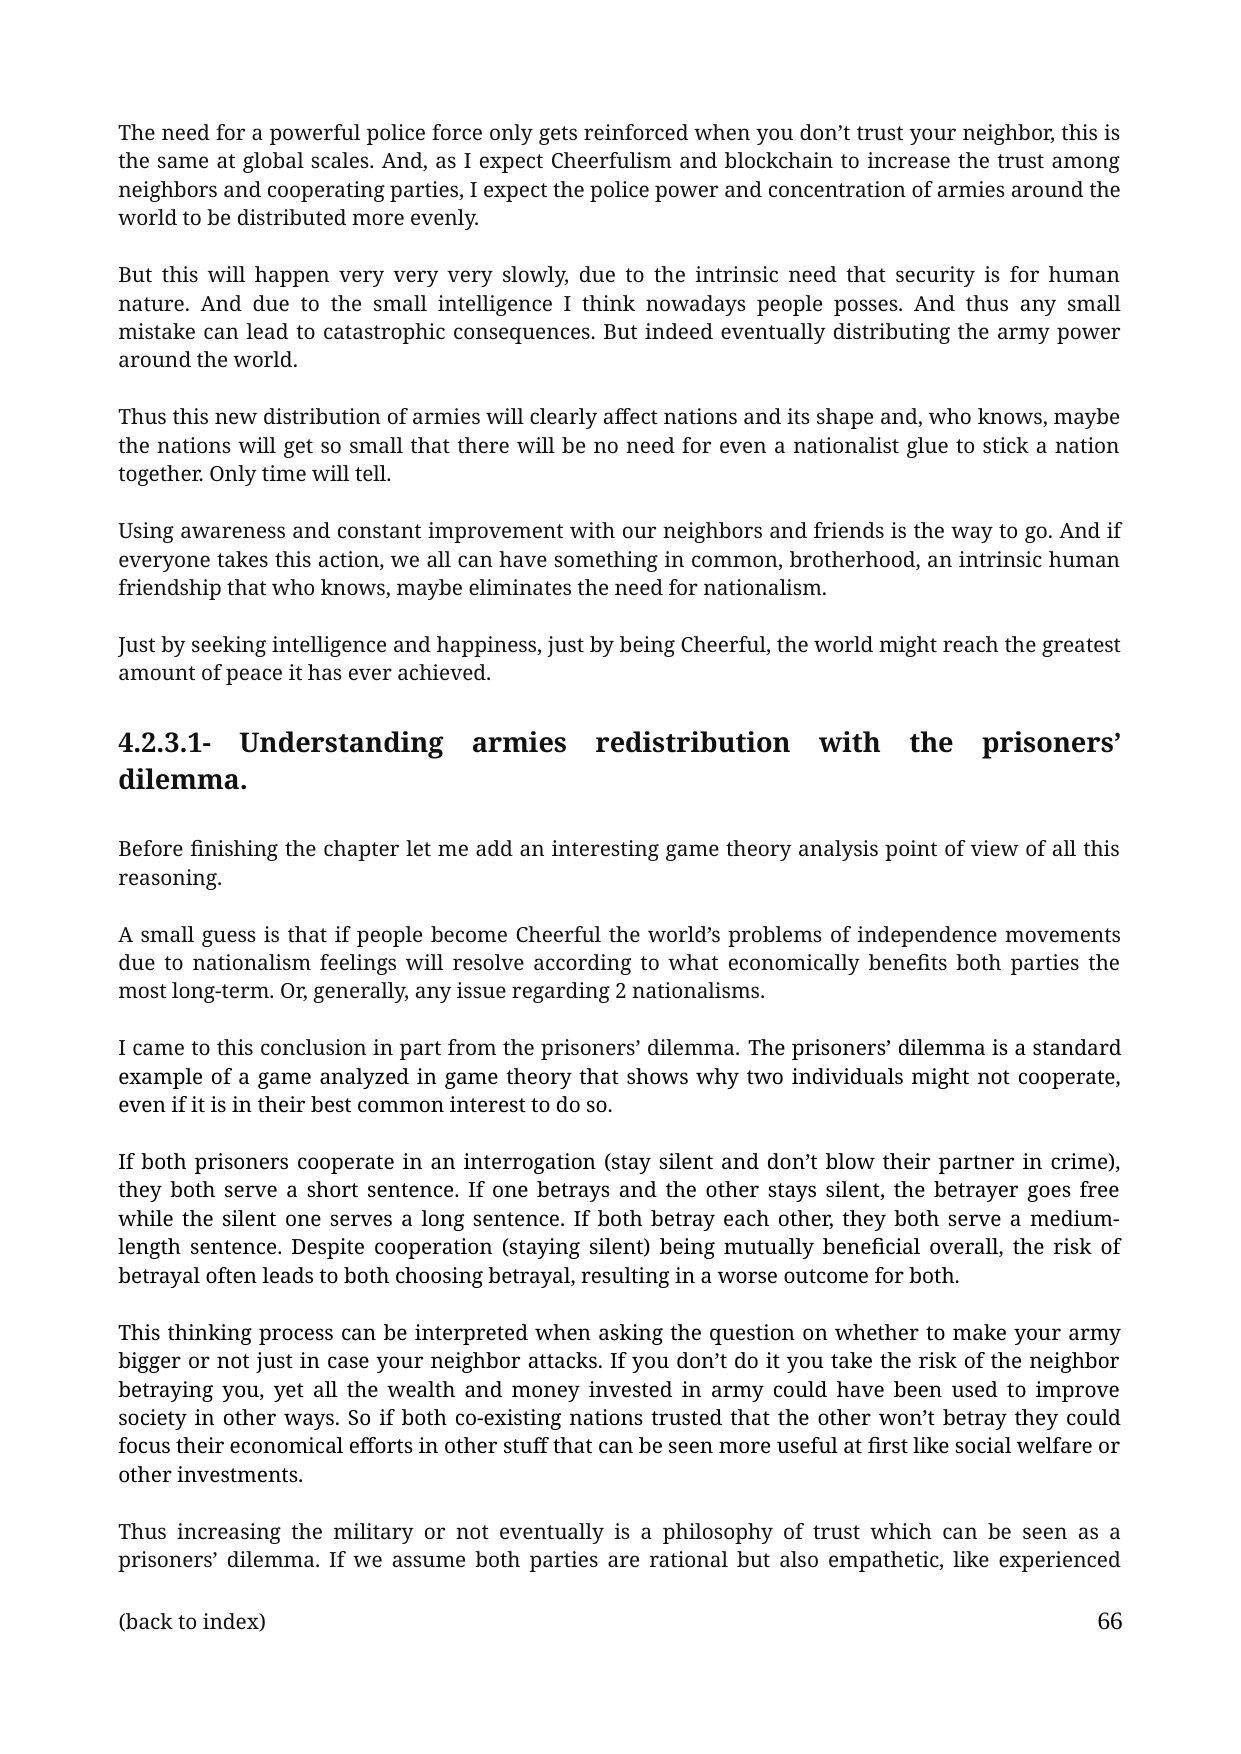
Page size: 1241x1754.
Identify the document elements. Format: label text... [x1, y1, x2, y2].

text But this will happen very very very slowly, due to the intrinsic need that security is for human nature. And due to the small intelligence I think nowadays people posses. And thus any small mistake can lead to catastrophic consequences. But indeed eventually distributing the army power around the world. [118, 260, 1122, 374]
text The need for a powerful police force only gets reinforced when you don’t trust your neighbor, this is the same at global scales. And, as I expect Cheerfulism and blockchain to increase the trust among neighbors and cooperating parties, I expect the police power and concentration of armies around the world to be distributed more evenly. [118, 118, 1122, 232]
text If both prisoners cooperate in an interrogation (stay silent and don’t blow their partner in crime), they both serve a short sentence. If one betrays and the other stays silent, the betrayer goes free while the silent one serves a long sentence. If both betray each other, they both serve a medium-length sentence. Despite cooperation (staying silent) being mutually beneficial overall, the risk of betrayal often leads to both choosing betrayal, resulting in a worse outcome for both. [118, 1147, 1122, 1289]
text This thinking process can be interpreted when asking the question on whether to make your army bigger or not just in case your neighbor attacks. If you don’t do it you take the risk of the neighbor betraying you, yet all the wealth and money invested in army could have been used to improve society in other ways. So if both co-existing nations trusted that the other won’t betray they could focus their economical efforts in other stuff that can be seen more useful at first like social welfare or other investments. [118, 1318, 1122, 1488]
text 4.2.3.1- Understanding armies redistribution with the prisoners’ dilemma. [118, 724, 1122, 797]
text Before finishing the chapter let me add an interesting game theory analysis point of view of all this reasoning. [118, 834, 1122, 891]
text Thus increasing the military or not eventually is a philosophy of trust which can be seen as a prisoners’ dilemma. If we assume both parties are rational but also empathetic, like experienced [118, 1517, 1122, 1574]
text A small guess is that if people become Cheerful the world’s problems of independence movements due to nationalism feelings will resolve according to what economically benefits both parties the most long-term. Or, generally, any issue regarding 2 nationalisms. [118, 920, 1122, 1005]
text Thus this new distribution of armies will clearly affect nations and its shape and, who knows, maybe the nations will get so small that there will be no need for even a nationalist glue to stick a nation together. Only time will tell. [118, 402, 1122, 488]
text Just by seeking intelligence and happiness, just by being Cheerful, the world might reach the greatest amount of peace it has ever achieved. [118, 630, 1122, 687]
text Using awareness and constant improvement with our neighbors and friends is the way to go. And if everyone takes this action, we all can have something in common, brotherhood, an intrinsic human friendship that who knows, maybe eliminates the need for nationalism. [118, 516, 1122, 602]
text I came to this conclusion in part from the prisoners’ dilemma. The prisoners’ dilemma is a standard example of a game analyzed in game theory that shows why two individuals might not cooperate, even if it is in their best common interest to do so. [118, 1033, 1122, 1119]
